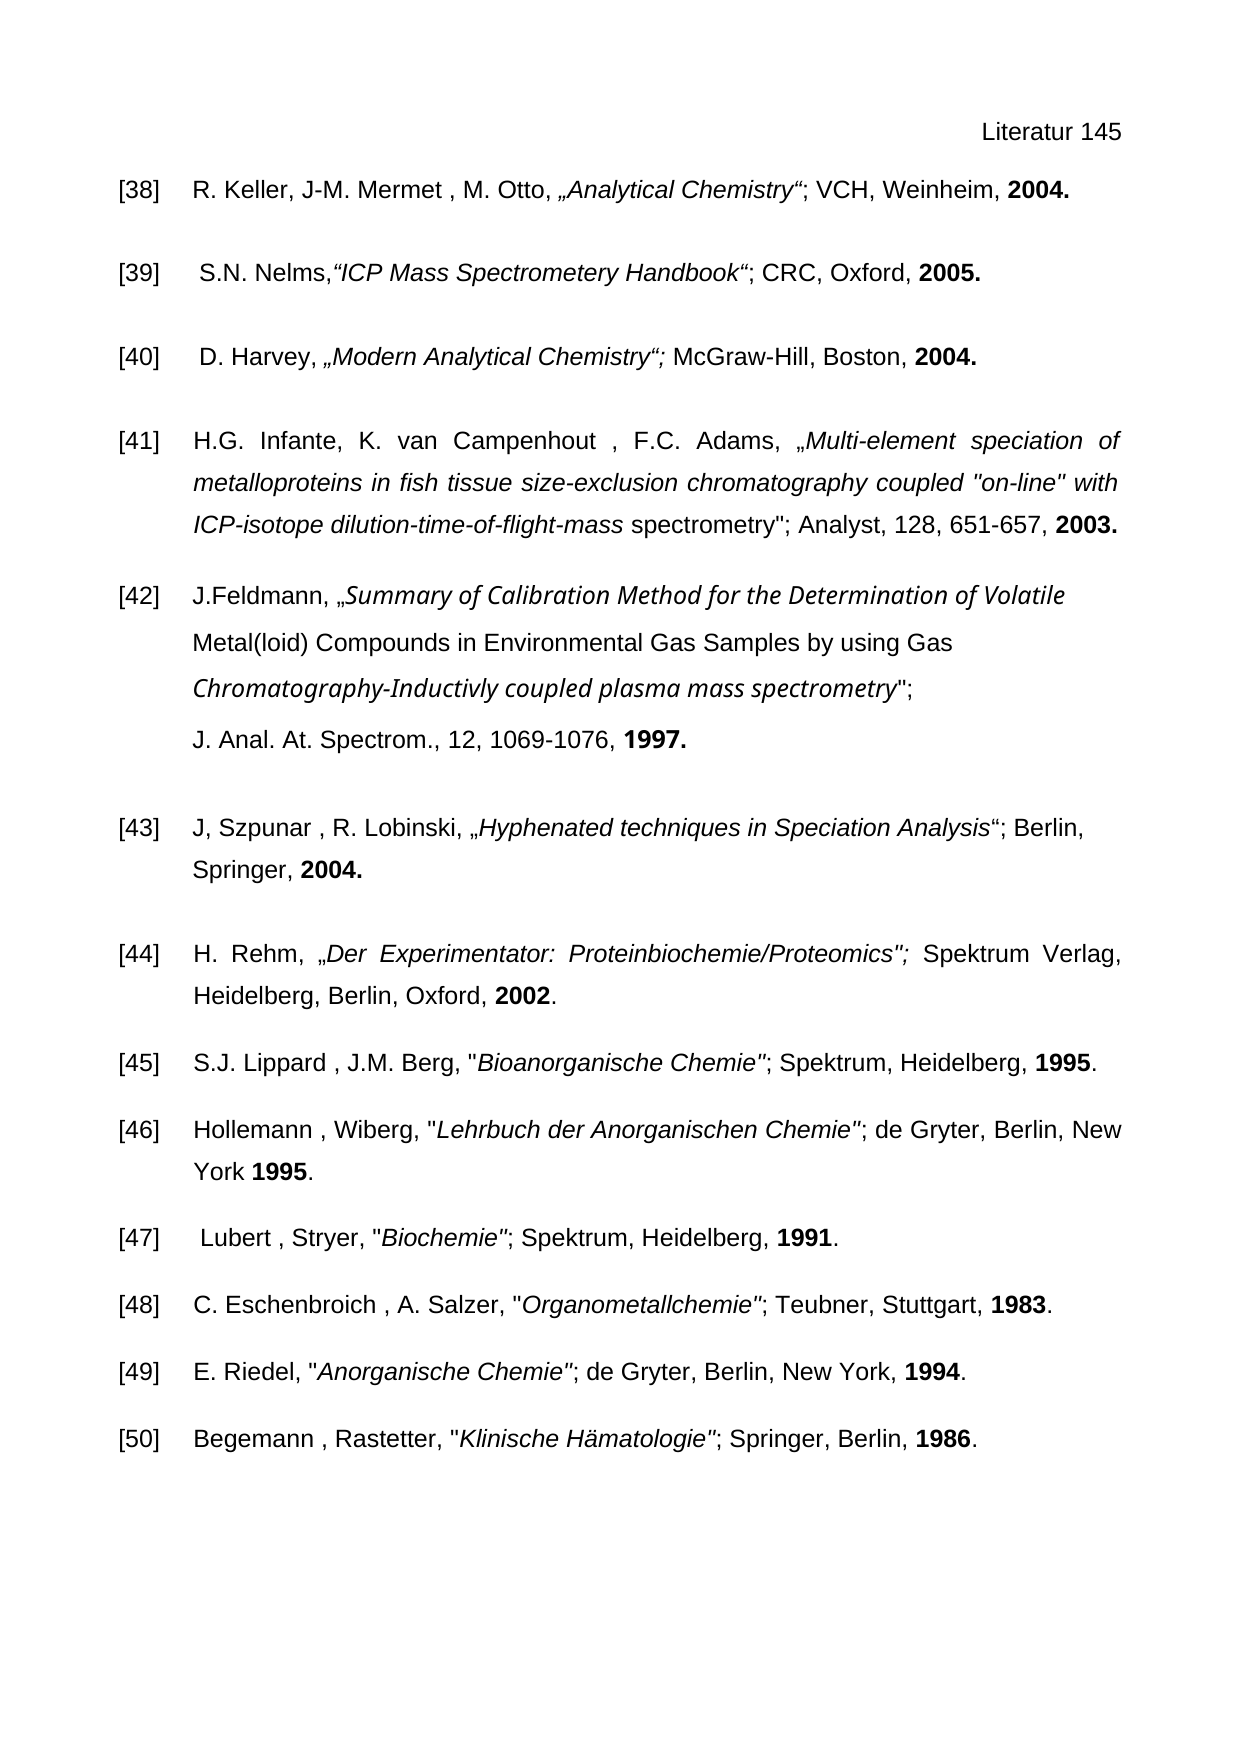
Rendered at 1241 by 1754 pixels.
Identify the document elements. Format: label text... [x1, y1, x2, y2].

text Chromatography-Inductivly coupled plasma mass spectrometry"; J. Anal. At. Spectrom., 12, 1069-1076, 1997. [118, 670, 1122, 755]
text [50] Begemann , Rastetter, "Klinische Hämatologie"; Springer, Berlin, 1986. [118, 1425, 1122, 1453]
text Metal(loid) Compounds in Environmental Gas Samples by using Gas [118, 628, 1122, 656]
text [39] S.N. Nelms,“ICP Mass Spectrometery Handbook“; CRC, Oxford, 2005. [118, 259, 1122, 287]
text [42] J.Feldmann, „Summary of Calibration Method for the Determination of Volatile [118, 577, 1122, 611]
text [41] H.G. Infante, K. van Campenhout , F.C. Adams, „Multi-element speciation of metalloproteins in fish tissue size-exclusion chromatography coupled "on-line" with ICP-isotope dilution-time-of-flight-mass spectrometry"; Analyst, 128, 651-657, 2003. [118, 427, 1122, 538]
text [44] H. Rehm, „Der Experimentator: Proteinbiochemie/Proteomics"; Spektrum Verlag, Heidelberg, Berlin, Oxford, 2002. [118, 940, 1122, 1010]
text [38] R. Keller, J-M. Mermet , M. Otto, „Analytical Chemistry“; VCH, Weinheim, 2004. [118, 176, 1122, 203]
text [49] E. Riedel, "Anorganische Chemie"; de Gryter, Berlin, New York, 1994. [118, 1358, 1122, 1386]
text [43] J, Szpunar , R. Lobinski, „Hyphenated techniques in Speciation Analysis“; Berlin, Springer, 2004. [118, 814, 1122, 884]
text [47] Lubert , Stryer, "Biochemie"; Spektrum, Heidelberg, 1991. [118, 1224, 1122, 1252]
text [40] D. Harvey, „Modern Analytical Chemistry“; McGraw-Hill, Boston, 2004. [118, 343, 1122, 371]
text [48] C. Eschenbroich , A. Salzer, "Organometallchemie"; Teubner, Stuttgart, 1983. [118, 1291, 1122, 1319]
text [46] Hollemann , Wiberg, "Lehrbuch der Anorganischen Chemie"; de Gryter, Berlin, New York 1995. [118, 1116, 1122, 1185]
text [45] S.J. Lippard , J.M. Berg, "Bioanorganische Chemie"; Spektrum, Heidelberg, 1995. [118, 1049, 1122, 1077]
